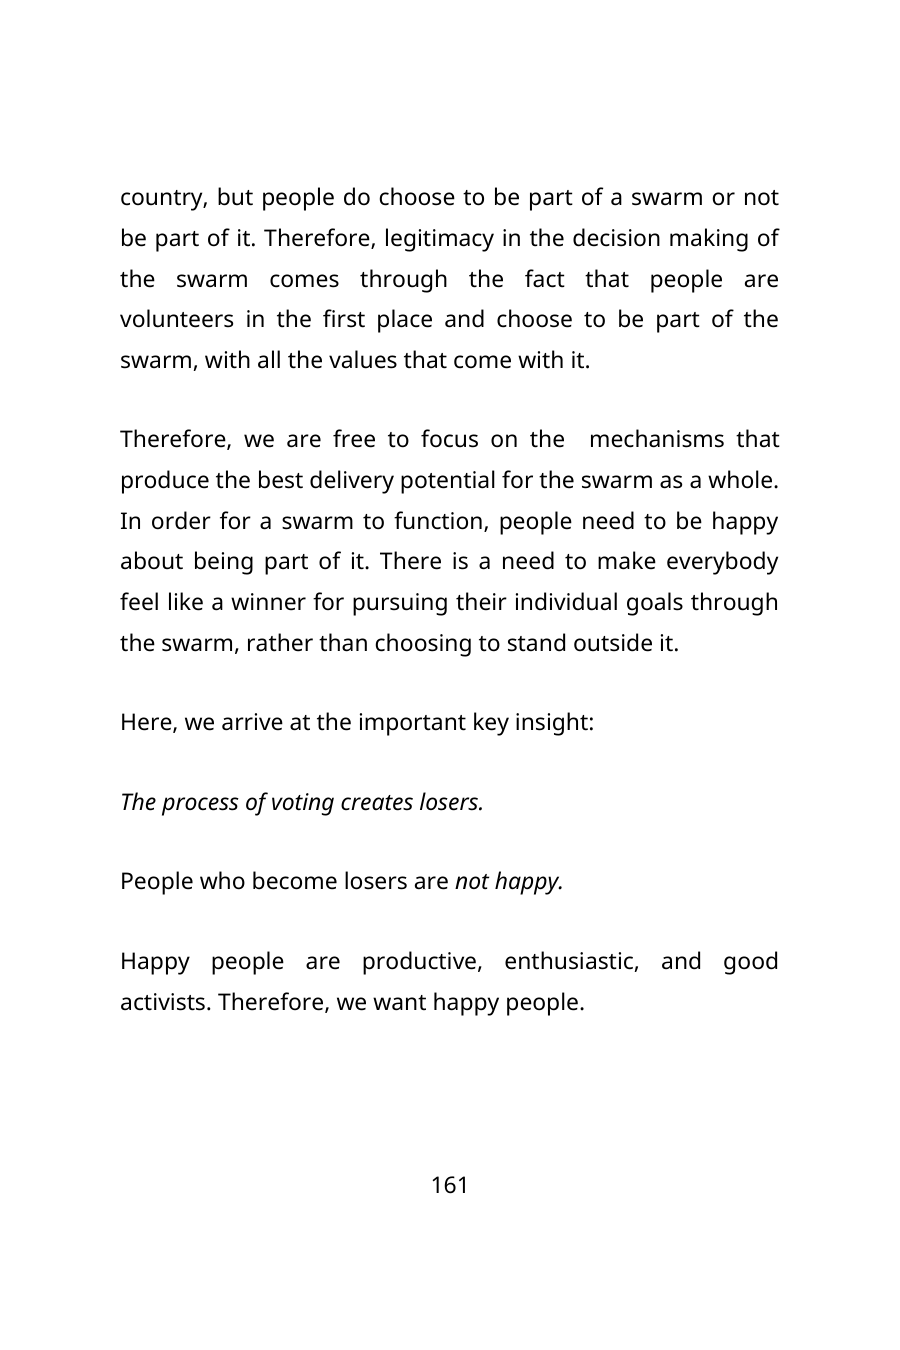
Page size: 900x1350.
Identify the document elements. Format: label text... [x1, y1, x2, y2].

text Happy people are productive, enthusiastic, and good activists. Therefore, we want happy people. [120, 945, 780, 1017]
text country, but people do choose to be part of a swarm or not be part of it. Therefore, legitimacy in the decision making of the swarm comes through the fact that people are volunteers in the first place and choose to be part of the swarm, with all the values that come with it. [120, 181, 780, 375]
text Here, we arrive at the important key insight: [120, 706, 780, 737]
text People who become losers are not happy. [120, 865, 780, 896]
text The process of voting creates losers. [120, 786, 780, 817]
text Therefore, we are free to focus on the mechanisms that produce the best delivery potential for the swarm as a whole. In order for a swarm to function, people need to be happy about being part of it. There is a need to make everybody feel like a winner for pursuing their individual goals through the swarm, rather than choosing to stand outside it. [120, 423, 780, 658]
